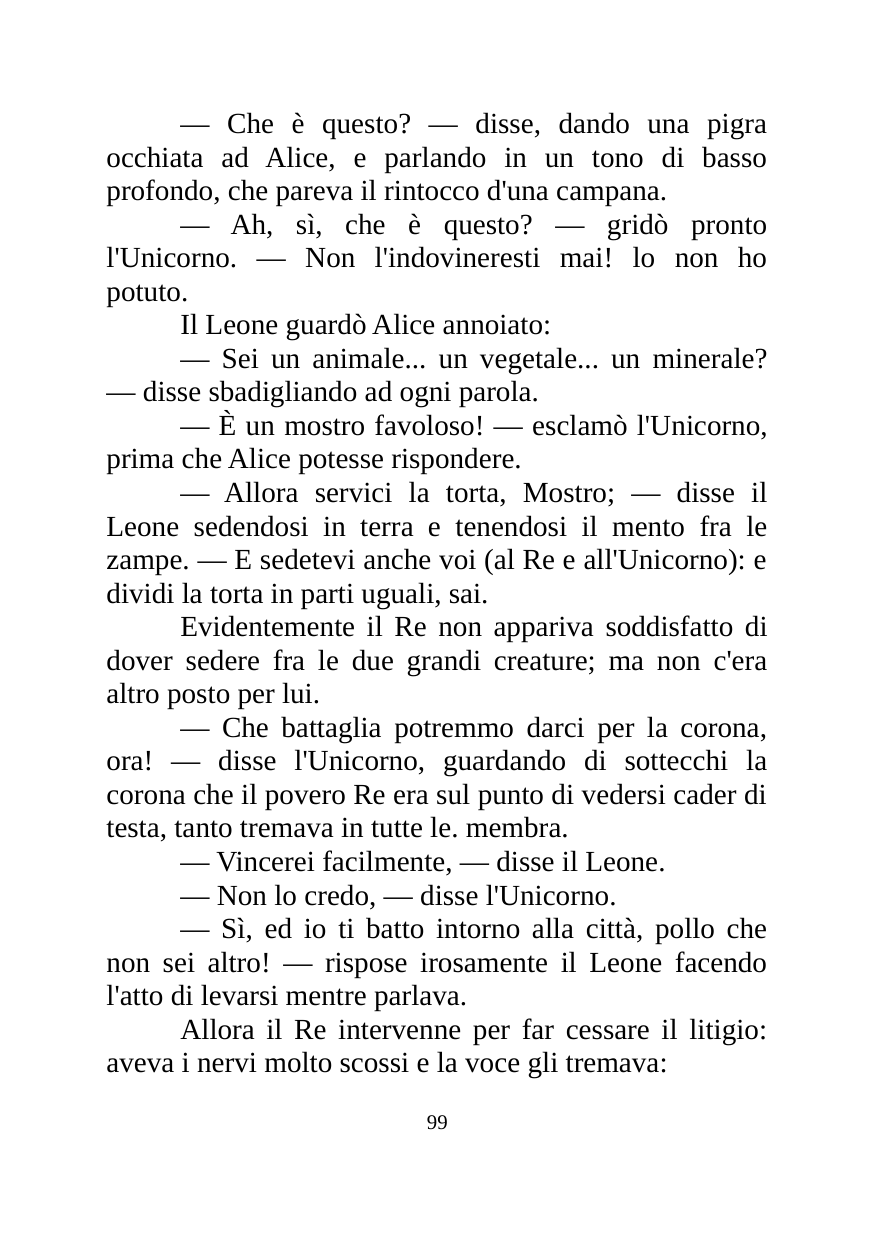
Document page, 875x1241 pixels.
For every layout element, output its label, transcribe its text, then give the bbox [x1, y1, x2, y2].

text Evidentemente il Re non appariva soddisfatto di dover sedere fra le due grandi creature; ma non c'era altro posto per lui. [106, 609, 768, 710]
text Il Leone guardò Alice annoiato: [106, 307, 768, 341]
text — È un mostro favoloso! — esclamò l'Unicorno, prima che Alice potesse rispondere. [106, 408, 768, 475]
text — Non lo credo, — disse l'Unicorno. [106, 878, 768, 911]
text Allora il Re intervenne per far cessare il litigio: aveva i nervi molto scossi e la voce gli tremava: [106, 1012, 768, 1079]
text — Che è questo? — disse, dando una pigra occhiata ad Alice, e parlando in un tono di basso profondo, che pareva il rintocco d'una campana. [106, 106, 768, 207]
text — Ah, sì, che è questo? — gridò pronto l'Unicorno. — Non l'indovineresti mai! lo non ho potuto. [106, 207, 768, 307]
text — Vincerei facilmente, — disse il Leone. [106, 844, 768, 878]
text — Sì, ed io ti batto intorno alla città, pollo che non sei altro! — rispose irosamente il Leone facendo l'atto di levarsi mentre parlava. [106, 911, 768, 1012]
text — Allora servici la torta, Mostro; — disse il Leone sedendosi in terra e tenendosi il mento fra le zampe. — E sedetevi anche voi (al Re e all'Unicorno): e dividi la torta in parti uguali, sai. [106, 475, 768, 609]
text — Che battaglia potremmo darci per la corona, ora! — disse l'Unicorno, guardando di sottecchi la corona che il povero Re era sul punto di vedersi cader di testa, tanto tremava in tutte le. membra. [106, 710, 768, 844]
text — Sei un animale... un vegetale... un minerale? — disse sbadigliando ad ogni parola. [106, 341, 768, 408]
